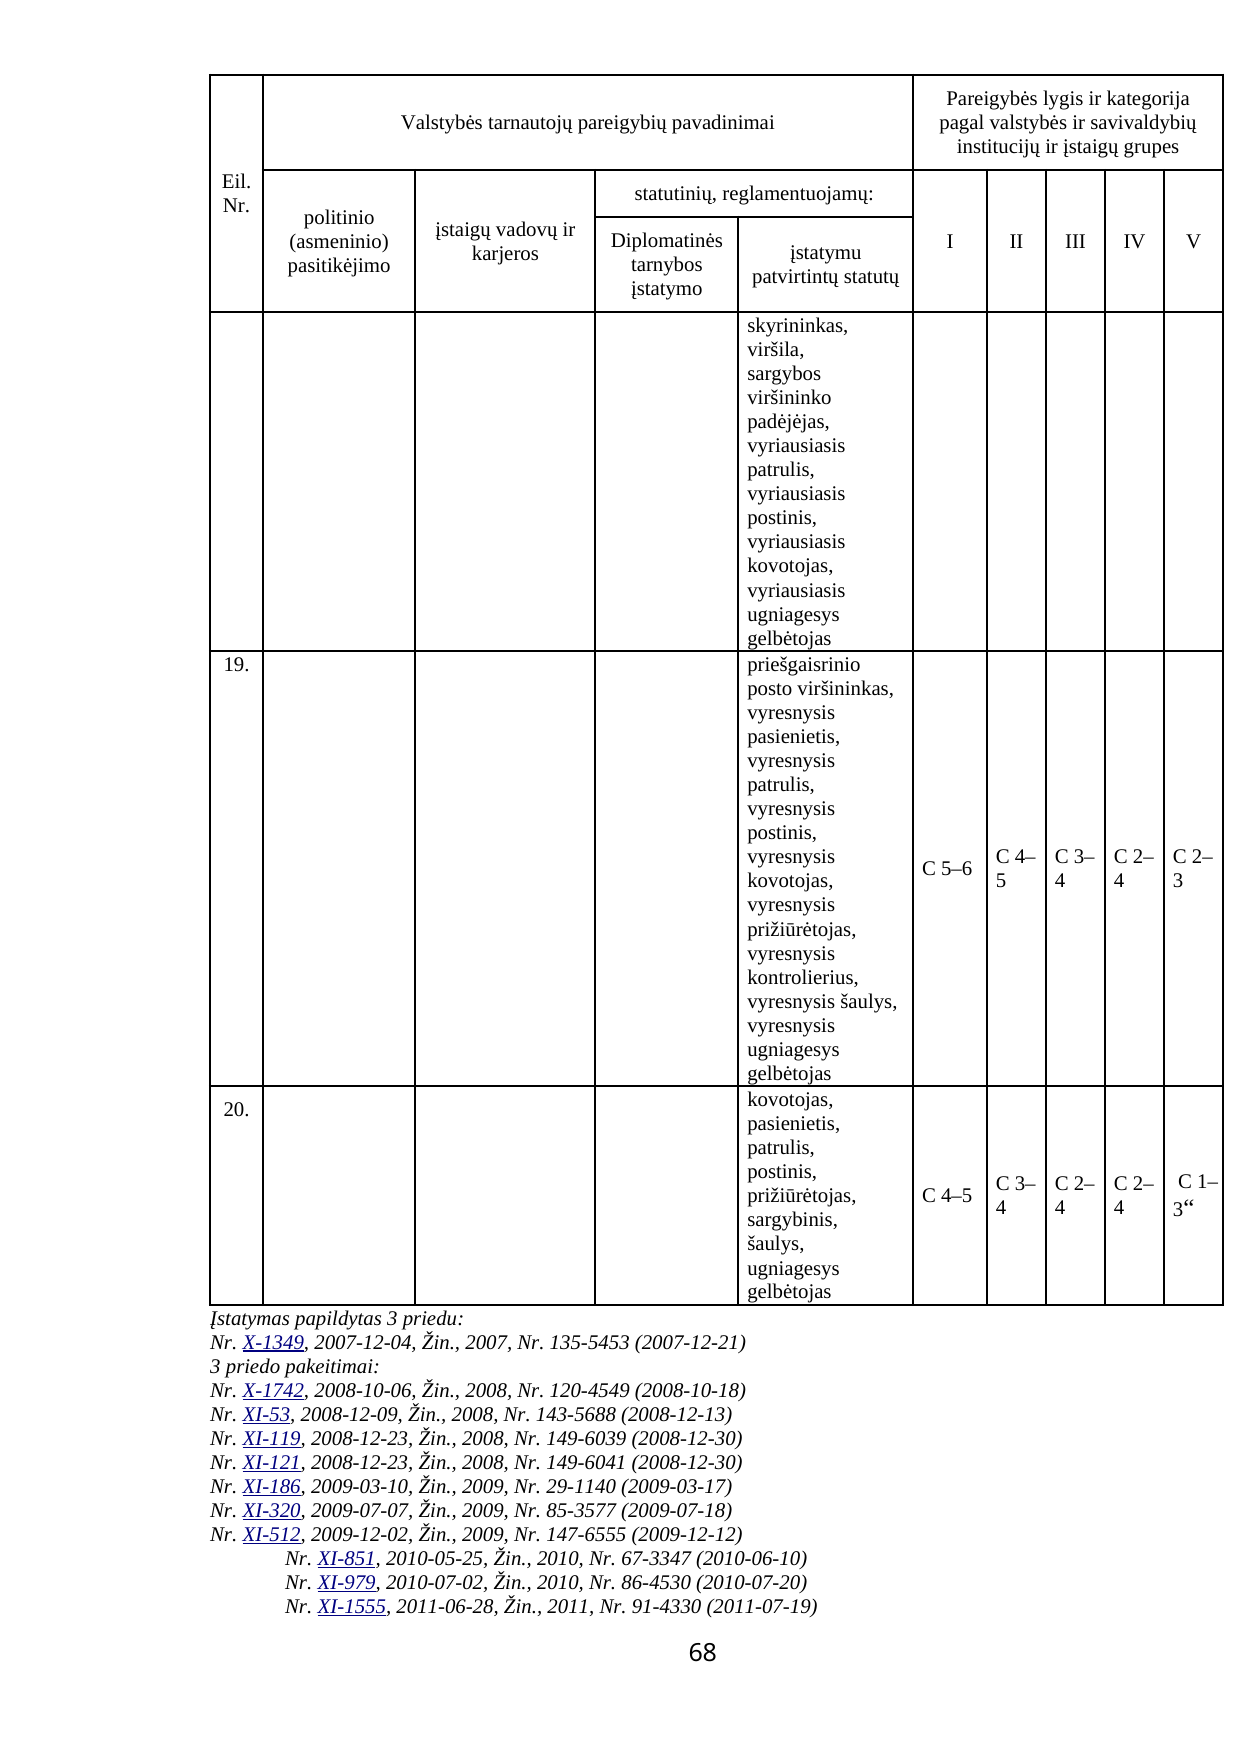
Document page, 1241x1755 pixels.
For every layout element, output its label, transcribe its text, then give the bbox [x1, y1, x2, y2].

table_cell kovotojas, pasienietis, patrulis, postinis, prižiūrėtojas, sargybinis, šaulys, ugniagesys gelbėtojas [739, 1087, 912, 1303]
table_cell [264, 1087, 414, 1303]
table_cell [596, 1087, 737, 1303]
table_cell IV [1106, 171, 1163, 311]
text Nr. X-1742, 2008-10-06, Žin., 2008, Nr. 120-4549 (2008-10-18) [210, 1378, 1120, 1402]
table_cell [416, 652, 594, 1085]
table_cell [988, 313, 1045, 650]
table_cell C 4–5 [988, 652, 1045, 1085]
table_header Eil. Nr. [211, 76, 262, 311]
table_cell C 2–4 [1047, 1087, 1104, 1303]
table_cell [1047, 313, 1104, 650]
table_cell [264, 313, 414, 650]
text Nr. XI-979, 2010-07-02, Žin., 2010, Nr. 86-4530 (2010-07-20) [285, 1570, 1120, 1594]
table_cell [596, 313, 737, 650]
table_cell įstaigų vadovų ir karjeros [416, 171, 594, 311]
table_cell 19. [211, 652, 262, 1085]
text Nr. XI-320, 2009-07-07, Žin., 2009, Nr. 85-3577 (2009-07-18) [210, 1498, 1120, 1522]
table_cell C 1–3“ [1165, 1087, 1222, 1303]
text Nr. XI-1555, 2011-06-28, Žin., 2011, Nr. 91-4330 (2011-07-19) [285, 1594, 1120, 1618]
table_cell įstatymu patvirtintų statutų [739, 218, 912, 311]
table_cell C 4–5 [914, 1087, 986, 1303]
table_cell statutinių, reglamentuojamų: [596, 171, 912, 216]
text Nr. XI-121, 2008-12-23, Žin., 2008, Nr. 149-6041 (2008-12-30) [210, 1450, 1120, 1474]
text Nr. XI-851, 2010-05-25, Žin., 2010, Nr. 67-3347 (2010-06-10) [285, 1546, 1120, 1570]
text Nr. X-1349, 2007-12-04, Žin., 2007, Nr. 135-5453 (2007-12-21) [210, 1330, 1120, 1354]
table_cell politinio (asmeninio) pasitikėjimo [264, 171, 414, 311]
table_cell priešgaisrinio posto viršininkas, vyresnysis pasienietis, vyresnysis patrulis, vyresnysis postinis, vyresnysis kovotojas, vyresnysis prižiūrėtojas, vyresnysis kontrolierius, vyresnysis šaulys, vyresnysis ugniagesys gelbėtojas [739, 652, 912, 1085]
text Įstatymas papildytas 3 priedu: [210, 1306, 1126, 1330]
table_cell [416, 1087, 594, 1303]
table_cell I [914, 171, 986, 311]
table_cell [416, 313, 594, 650]
table_cell C 3–4 [1047, 652, 1104, 1085]
table_cell 20. [211, 1087, 262, 1303]
table_header Valstybės tarnautojų pareigybių pavadinimai [264, 76, 912, 169]
table_cell [211, 313, 262, 650]
table_cell III [1047, 171, 1104, 311]
table_cell C 2–3 [1165, 652, 1222, 1085]
table_cell [914, 313, 986, 650]
table_cell Diplomatinės tarnybos įstatymo [596, 218, 737, 311]
table_cell II [988, 171, 1045, 311]
text Nr. XI-186, 2009-03-10, Žin., 2009, Nr. 29-1140 (2009-03-17) [210, 1474, 1120, 1498]
text Nr. XI-512, 2009-12-02, Žin., 2009, Nr. 147-6555 (2009-12-12) [210, 1522, 1120, 1546]
table_cell skyrininkas, viršila, sargybos viršininko padėjėjas, vyriausiasis patrulis, vyriausiasis postinis, vyriausiasis kovotojas, vyriausiasis ugniagesys gelbėtojas [739, 313, 912, 650]
table_cell C 2–4 [1106, 1087, 1163, 1303]
table_cell V [1165, 171, 1222, 311]
table_cell [1106, 313, 1163, 650]
table_cell C 2–4 [1106, 652, 1163, 1085]
text Nr. XI-119, 2008-12-23, Žin., 2008, Nr. 149-6039 (2008-12-30) [210, 1426, 1120, 1450]
table_cell C 5–6 [914, 652, 986, 1085]
table_cell [1165, 313, 1222, 650]
table_cell [264, 652, 414, 1085]
text 3 priedo pakeitimai: [210, 1354, 1126, 1378]
table_header Pareigybės lygis ir kategorija pagal valstybės ir savivaldybių institucijų ir įstaigų grupes [914, 76, 1222, 169]
table_cell [596, 652, 737, 1085]
table_cell C 3–4 [988, 1087, 1045, 1303]
text Nr. XI-53, 2008-12-09, Žin., 2008, Nr. 143-5688 (2008-12-13) [210, 1402, 1120, 1426]
